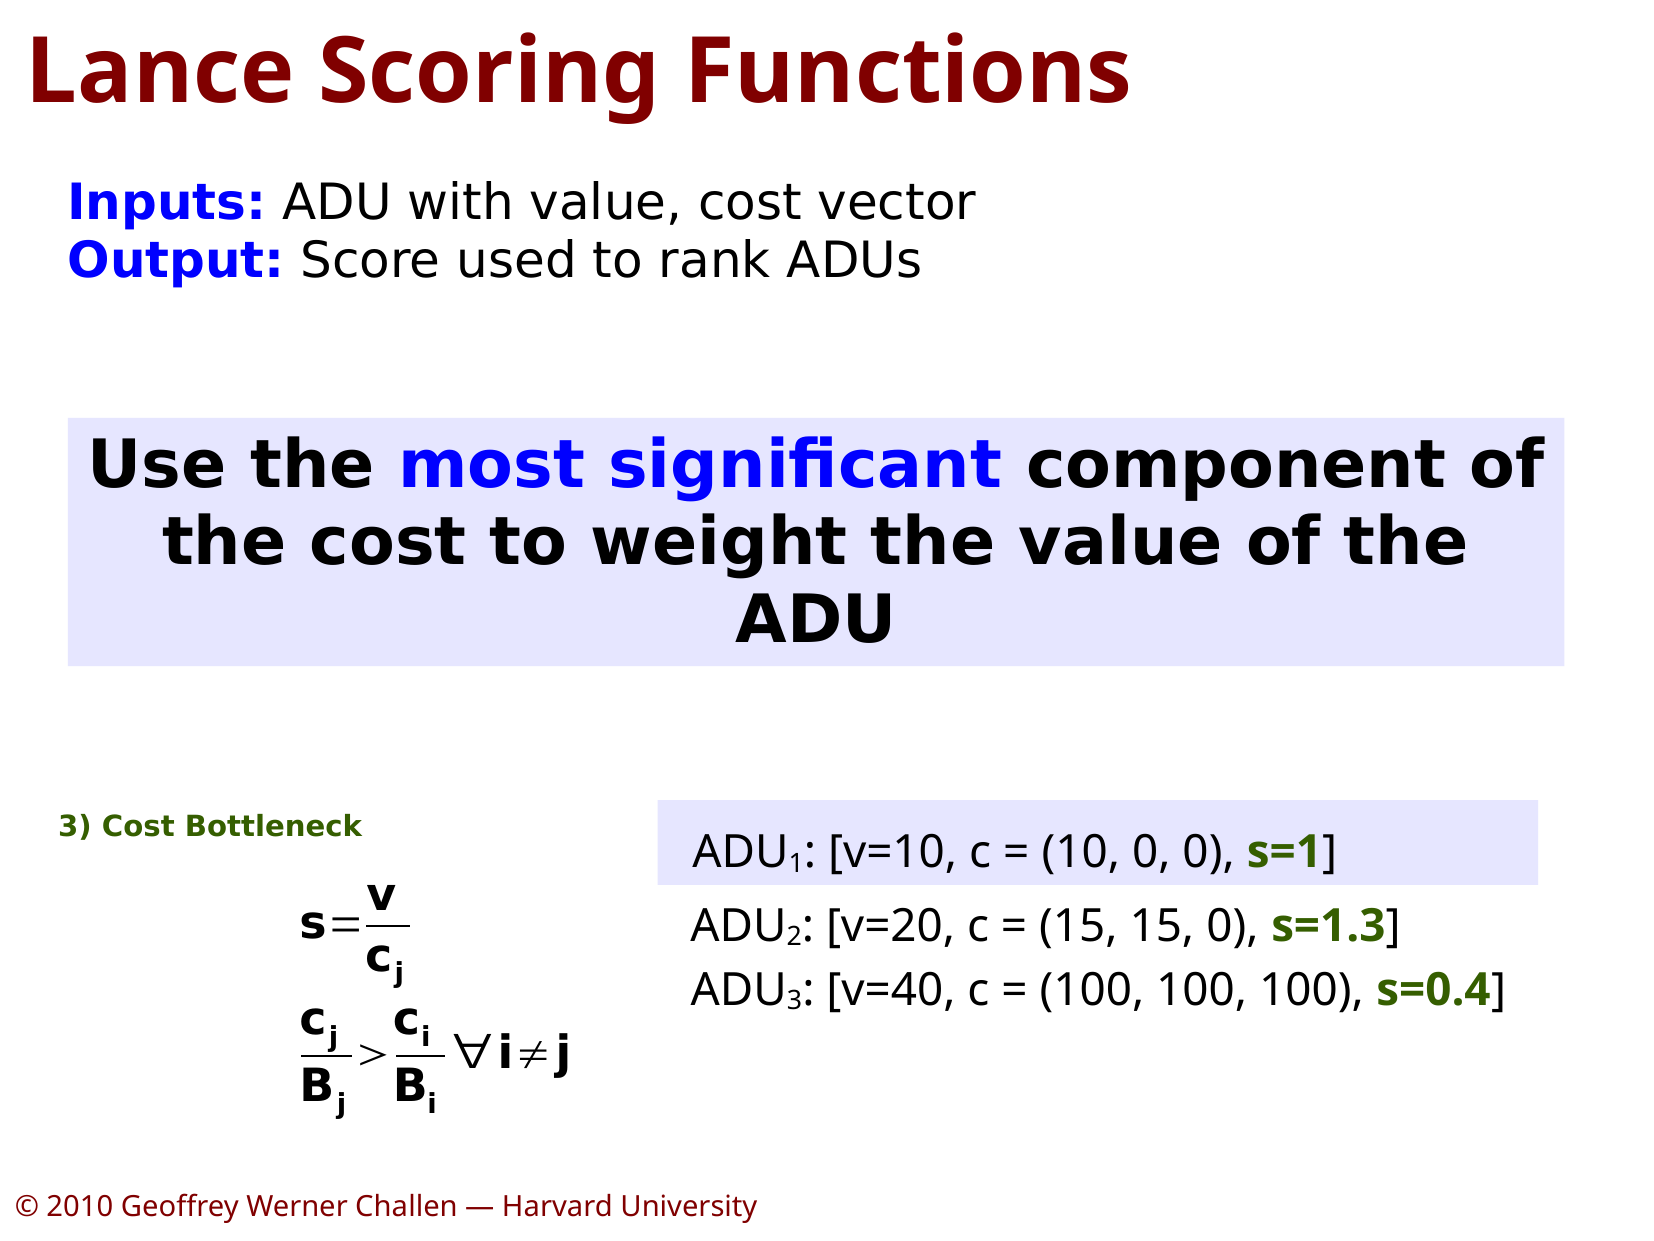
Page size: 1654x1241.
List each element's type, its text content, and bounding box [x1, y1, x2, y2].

title Lance Scoring Functions [25, 12, 1438, 121]
chart [293, 868, 578, 1120]
text_box Inputs: ADU with value, cost vector Output: Score used to rank ADUs [52, 165, 1491, 297]
text_box ADU3: [v=40, c = (100, 100, 100), s=0.4] [675, 949, 1654, 1033]
text_box ADU2: [v=20, c = (15, 15, 0), s=1.3] [675, 884, 1567, 949]
text_box 3) Cost Bottleneck [43, 801, 771, 888]
text_box [657, 800, 1539, 884]
text_box Use the most significant component of the cost to weight the value of the ADU [67, 417, 1565, 667]
text_box ADU1: [v=10, c = (10, 0, 0), s=1] [771, 811, 1486, 884]
